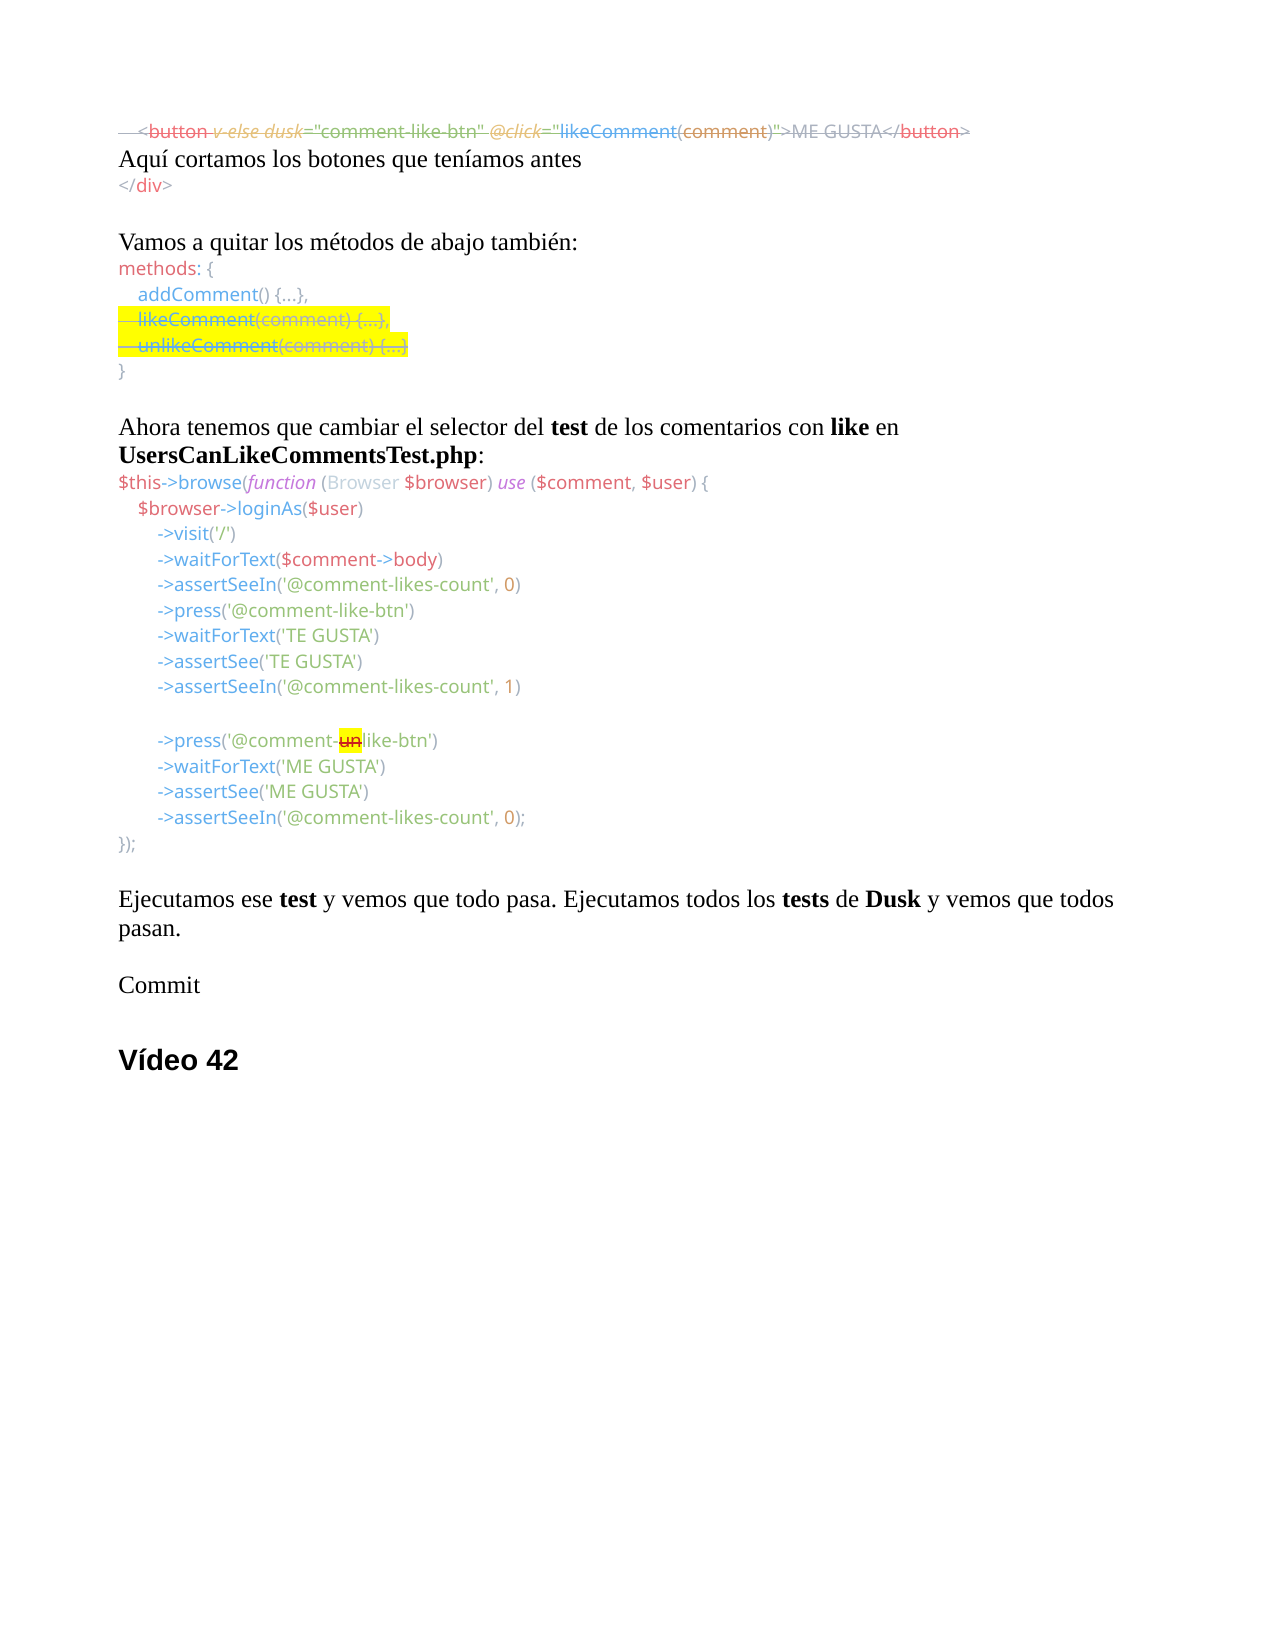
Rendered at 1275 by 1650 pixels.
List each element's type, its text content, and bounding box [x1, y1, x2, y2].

text Vamos a quitar los métodos de abajo también: [118, 227, 1157, 255]
text </div> [118, 172, 1157, 198]
text Commit [118, 970, 1157, 999]
text Ejecutamos ese test y vemos que todo pasa. Ejecutamos todos los tests de Dusk y vemos que todos pasan. [118, 884, 1157, 942]
text methods: { addComment() {...}, likeComment(comment) {...}, unlikeComment(comment) {...} } [118, 255, 1157, 383]
text <button v-else dusk="comment-like-btn" @click="likeComment(comment)">ME GUSTA</button> Aquí cortamos los botones que teníamos antes [118, 118, 1157, 172]
text Ahora tenemos que cambiar el selector del test de los comentarios con like en UsersCanLikeCommentsTest.php: [118, 412, 1157, 469]
text $this->browse(function (Browser $browser) use ($comment, $user) { $browser->loginAs($user) ->visit('/') ->waitForText($comment->body) ->assertSeeIn('@comment-likes-count', 0) ->press('@comment-like-btn') ->waitForText('TE GUSTA') ->assertSee('TE GUSTA') ->assertSeeIn('@comment-likes-count', 1) ->press('@comment-unlike-btn') ->waitForText('ME GUSTA') ->assertSee('ME GUSTA') ->assertSeeIn('@comment-likes-count', 0); }); [118, 469, 1157, 855]
subtitle Vídeo 42 [118, 1042, 1157, 1076]
